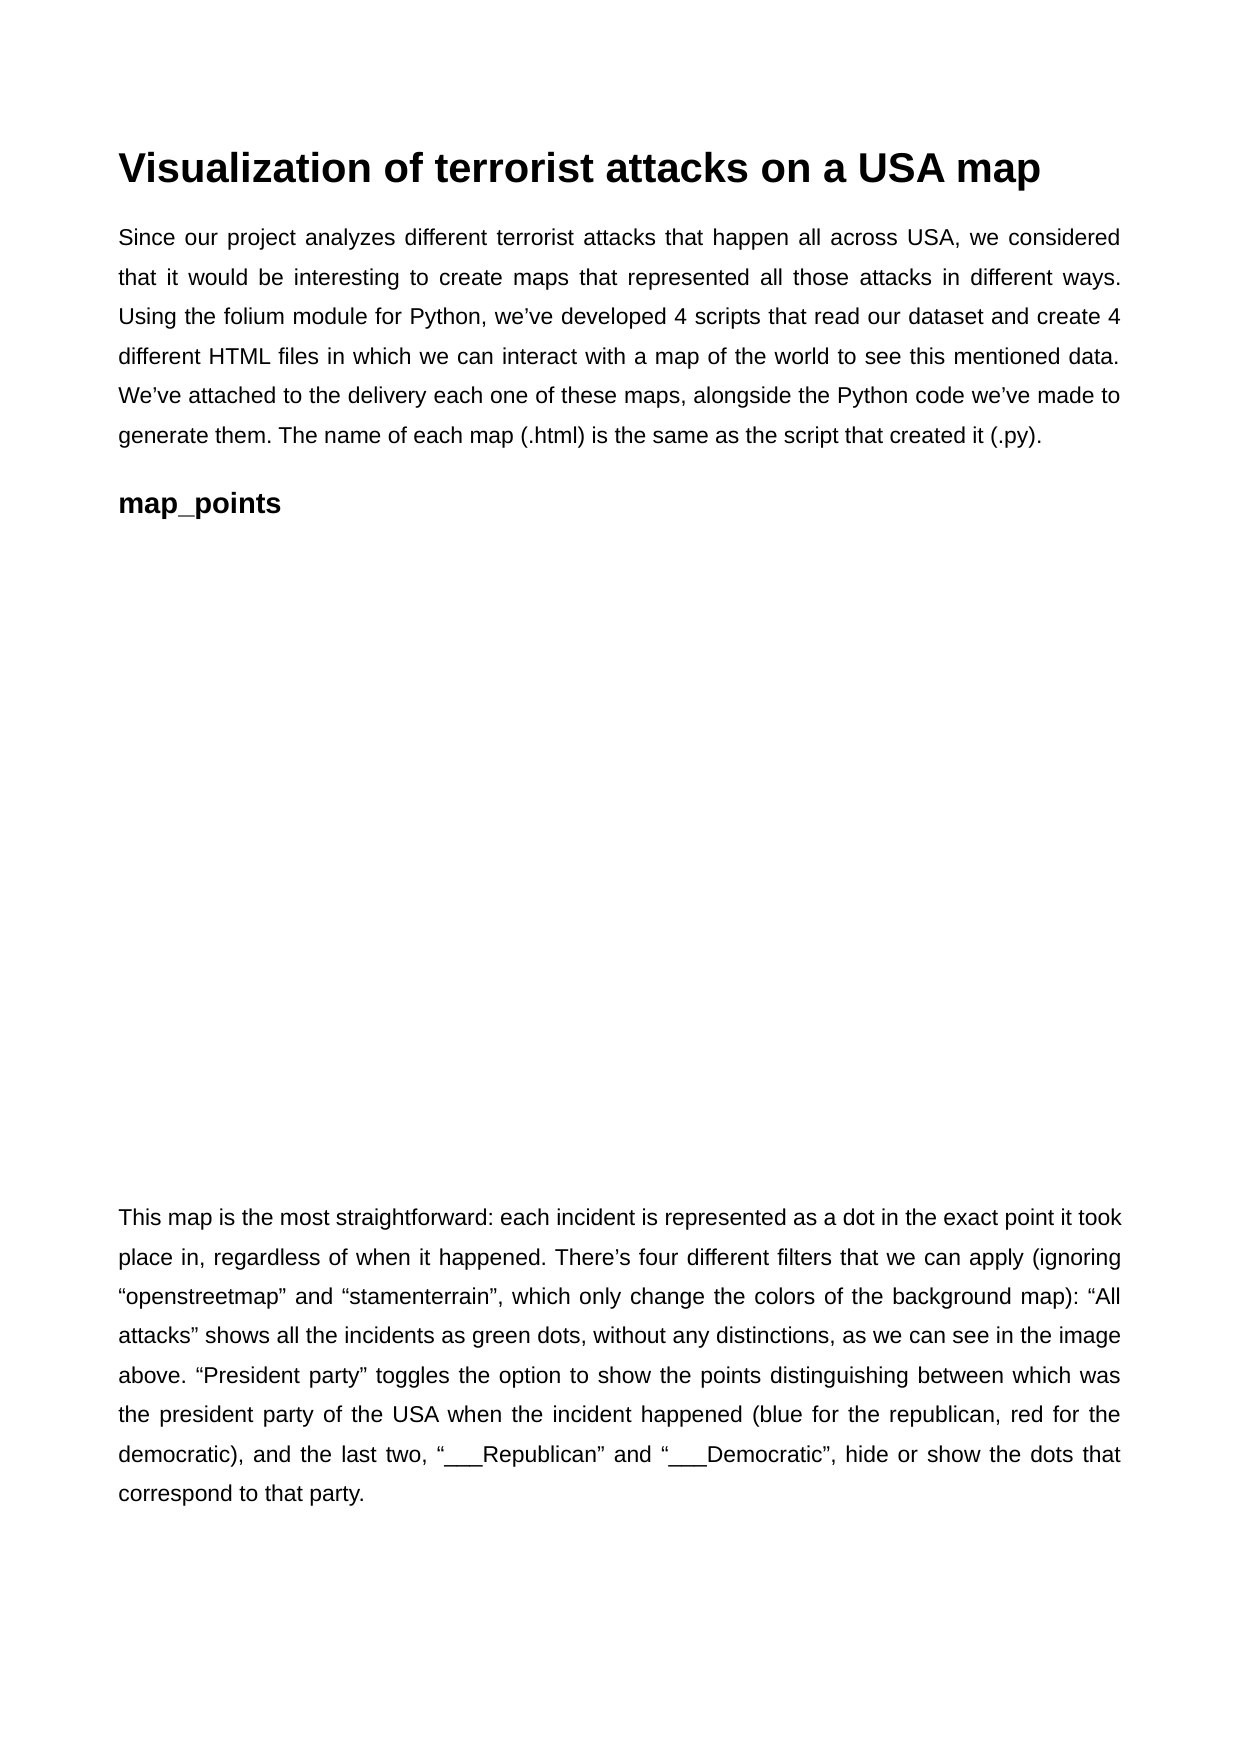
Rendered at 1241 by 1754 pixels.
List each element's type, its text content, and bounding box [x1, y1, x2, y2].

text Since our project analyzes different terrorist attacks that happen all across USA, we considered that it would be interesting to create maps that represented all those attacks in different ways. Using the folium module for Python, we’ve developed 4 scripts that read our dataset and create 4 different HTML files in which we can interact with a map of the world to see this mentioned data. We’ve attached to the delivery each one of these maps, alongside the Python code we’ve made to generate them. The name of each map (.html) is the same as the script that created it (.py). [118, 224, 1122, 448]
subtitle map_points [118, 486, 1122, 519]
text This map is the most straightforward: each incident is represented as a dot in the exact point it took place in, regardless of when it happened. There’s four different filters that we can apply (ignoring “openstreetmap” and “stamenterrain”, which only change the colors of the background map): “All attacks” shows all the incidents as green dots, without any distinctions, as we can see in the image above. “President party” toggles the option to show the points distinguishing between which was the president party of the USA when the incident happened (blue for the republican, red for the democratic), and the last two, “___Republican” and “___Democratic”, hide or show the dots that correspond to that party. [118, 1204, 1122, 1507]
subtitle Visualization of terrorist attacks on a USA map [118, 143, 1122, 191]
